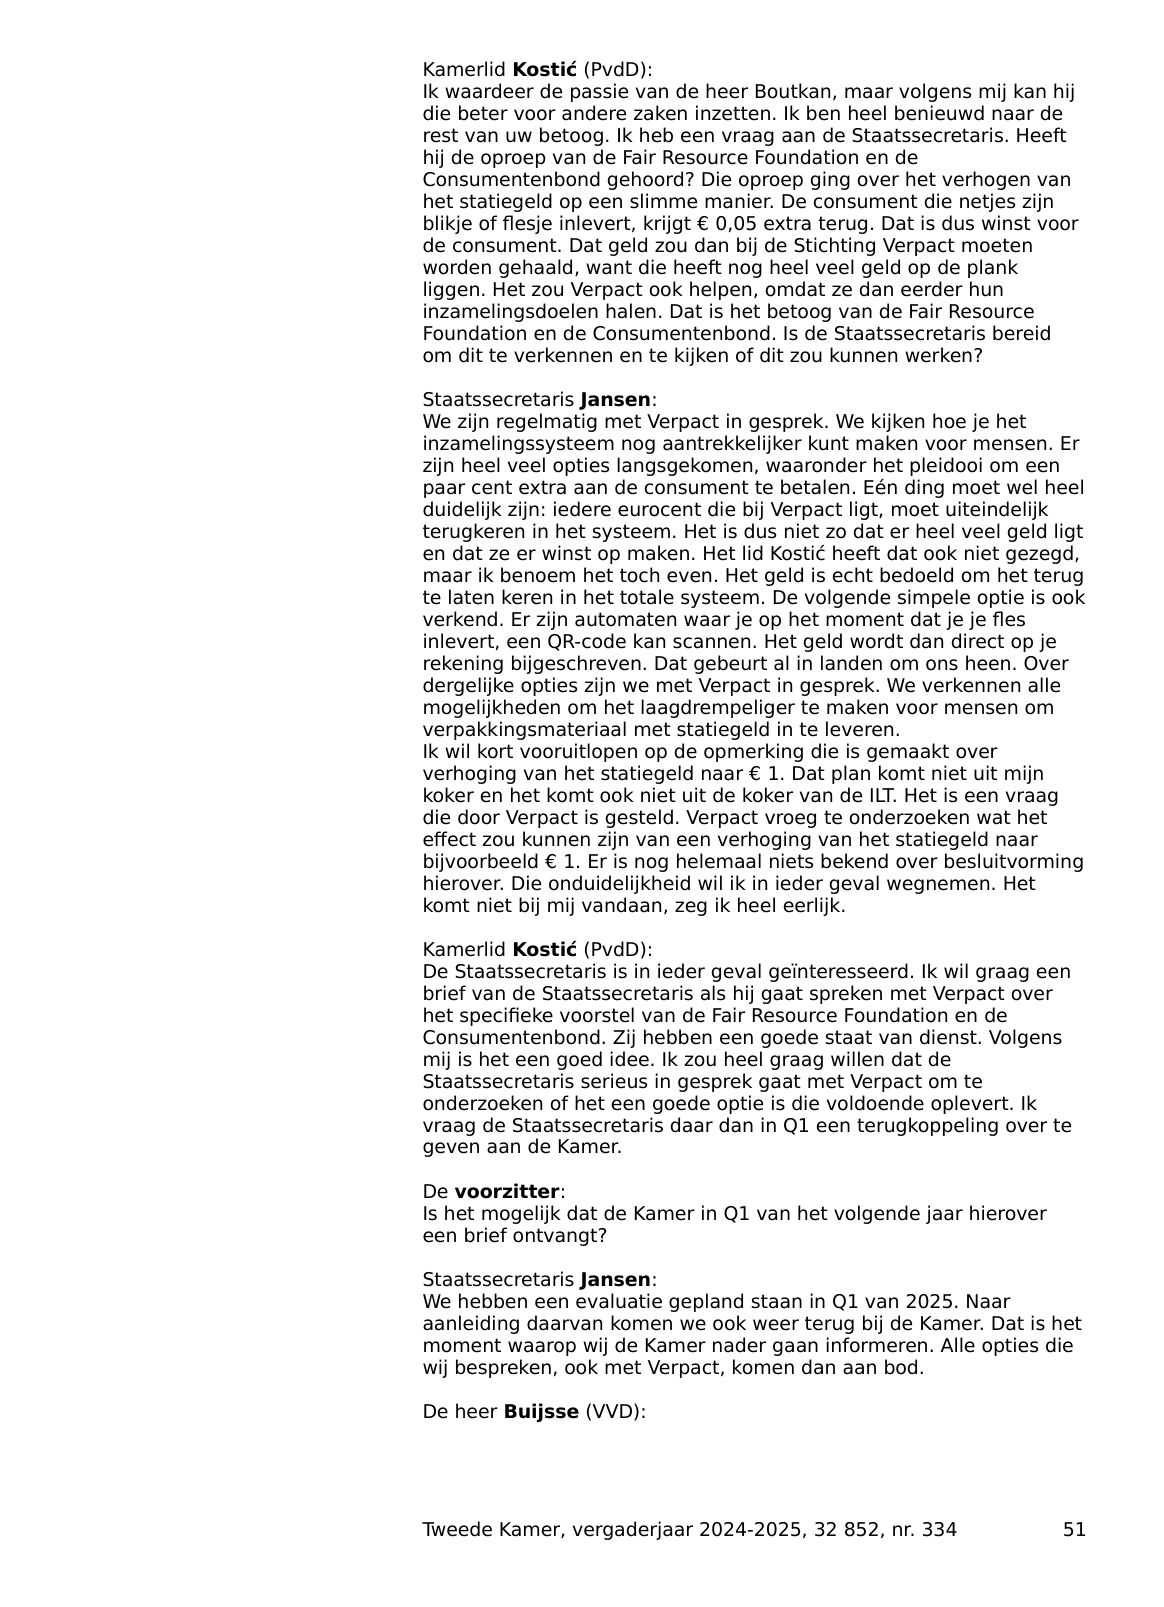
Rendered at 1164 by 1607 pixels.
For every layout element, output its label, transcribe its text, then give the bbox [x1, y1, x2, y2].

text Ik wil kort vooruitlopen op de opmerking die is gemaakt over verhoging van het statiegeld naar € 1. Dat plan komt niet uit mijn koker en het komt ook niet uit de koker van de ILT. Het is een vraag die door Verpact is gesteld. Verpact vroeg te onderzoeken wat het effect zou kunnen zijn van een verhoging van het statiegeld naar bijvoorbeeld € 1. Er is nog helemaal niets bekend over besluitvorming hierover. Die onduidelijkheid wil ik in ieder geval wegnemen. Het komt niet bij mij vandaan, zeg ik heel eerlijk. [422, 741, 1087, 916]
text Staatssecretaris Jansen: [422, 389, 1087, 411]
text We hebben een evaluatie gepland staan in Q1 van 2025. Naar aanleiding daarvan komen we ook weer terug bij de Kamer. Dat is het moment waarop wij de Kamer nader gaan informeren. Alle opties die wij bespreken, ook met Verpact, komen dan aan bod. [422, 1291, 1087, 1379]
text Is het mogelijk dat de Kamer in Q1 van het volgende jaar hierover een brief ontvangt? [422, 1203, 1087, 1247]
text De voorzitter: [422, 1181, 1087, 1203]
text We zijn regelmatig met Verpact in gesprek. We kijken hoe je het inzamelingssysteem nog aantrekkelijker kunt maken voor mensen. Er zijn heel veel opties langsgekomen, waaronder het pleidooi om een paar cent extra aan de consument te betalen. Eén ding moet wel heel duidelijk zijn: iedere eurocent die bij Verpact ligt, moet uiteindelijk terugkeren in het systeem. Het is dus niet zo dat er heel veel geld ligt en dat ze er winst op maken. Het lid Kostić heeft dat ook niet gezegd, maar ik benoem het toch even. Het geld is echt bedoeld om het terug te laten keren in het totale systeem. De volgende simpele optie is ook verkend. Er zijn automaten waar je op het moment dat je je fles inlevert, een QR-code kan scannen. Het geld wordt dan direct op je rekening bijgeschreven. Dat gebeurt al in landen om ons heen. Over dergelijke opties zijn we met Verpact in gesprek. We verkennen alle mogelijkheden om het laagdrempeliger te maken voor mensen om verpakkingsmateriaal met statiegeld in te leveren. [422, 411, 1087, 741]
text De Staatssecretaris is in ieder geval geïnteresseerd. Ik wil graag een brief van de Staatssecretaris als hij gaat spreken met Verpact over het specifieke voorstel van de Fair Resource Foundation en de Consumentenbond. Zij hebben een goede staat van dienst. Volgens mij is het een goed idee. Ik zou heel graag willen dat de Staatssecretaris serieus in gesprek gaat met Verpact om te onderzoeken of het een goede optie is die voldoende oplevert. Ik vraag de Staatssecretaris daar dan in Q1 een terugkoppeling over te geven aan de Kamer. [422, 961, 1087, 1158]
text De heer Buijsse (VVD): [422, 1401, 1087, 1423]
text Ik waardeer de passie van de heer Boutkan, maar volgens mij kan hij die beter voor andere zaken inzetten. Ik ben heel benieuwd naar de rest van uw betoog. Ik heb een vraag aan de Staatssecretaris. Heeft hij de oproep van de Fair Resource Foundation en de Consumentenbond gehoord? Die oproep ging over het verhogen van het statiegeld op een slimme manier. De consument die netjes zijn blikje of flesje inlevert, krijgt € 0,05 extra terug. Dat is dus winst voor de consument. Dat geld zou dan bij de Stichting Verpact moeten worden gehaald, want die heeft nog heel veel geld op de plank liggen. Het zou Verpact ook helpen, omdat ze dan eerder hun inzamelingsdoelen halen. Dat is het betoog van de Fair Resource Foundation en de Consumentenbond. Is de Staatssecretaris bereid om dit te verkennen en te kijken of dit zou kunnen werken? [422, 81, 1087, 367]
text Kamerlid Kostić (PvdD): [422, 59, 1087, 81]
text Staatssecretaris Jansen: [422, 1269, 1087, 1291]
text Kamerlid Kostić (PvdD): [422, 939, 1087, 961]
